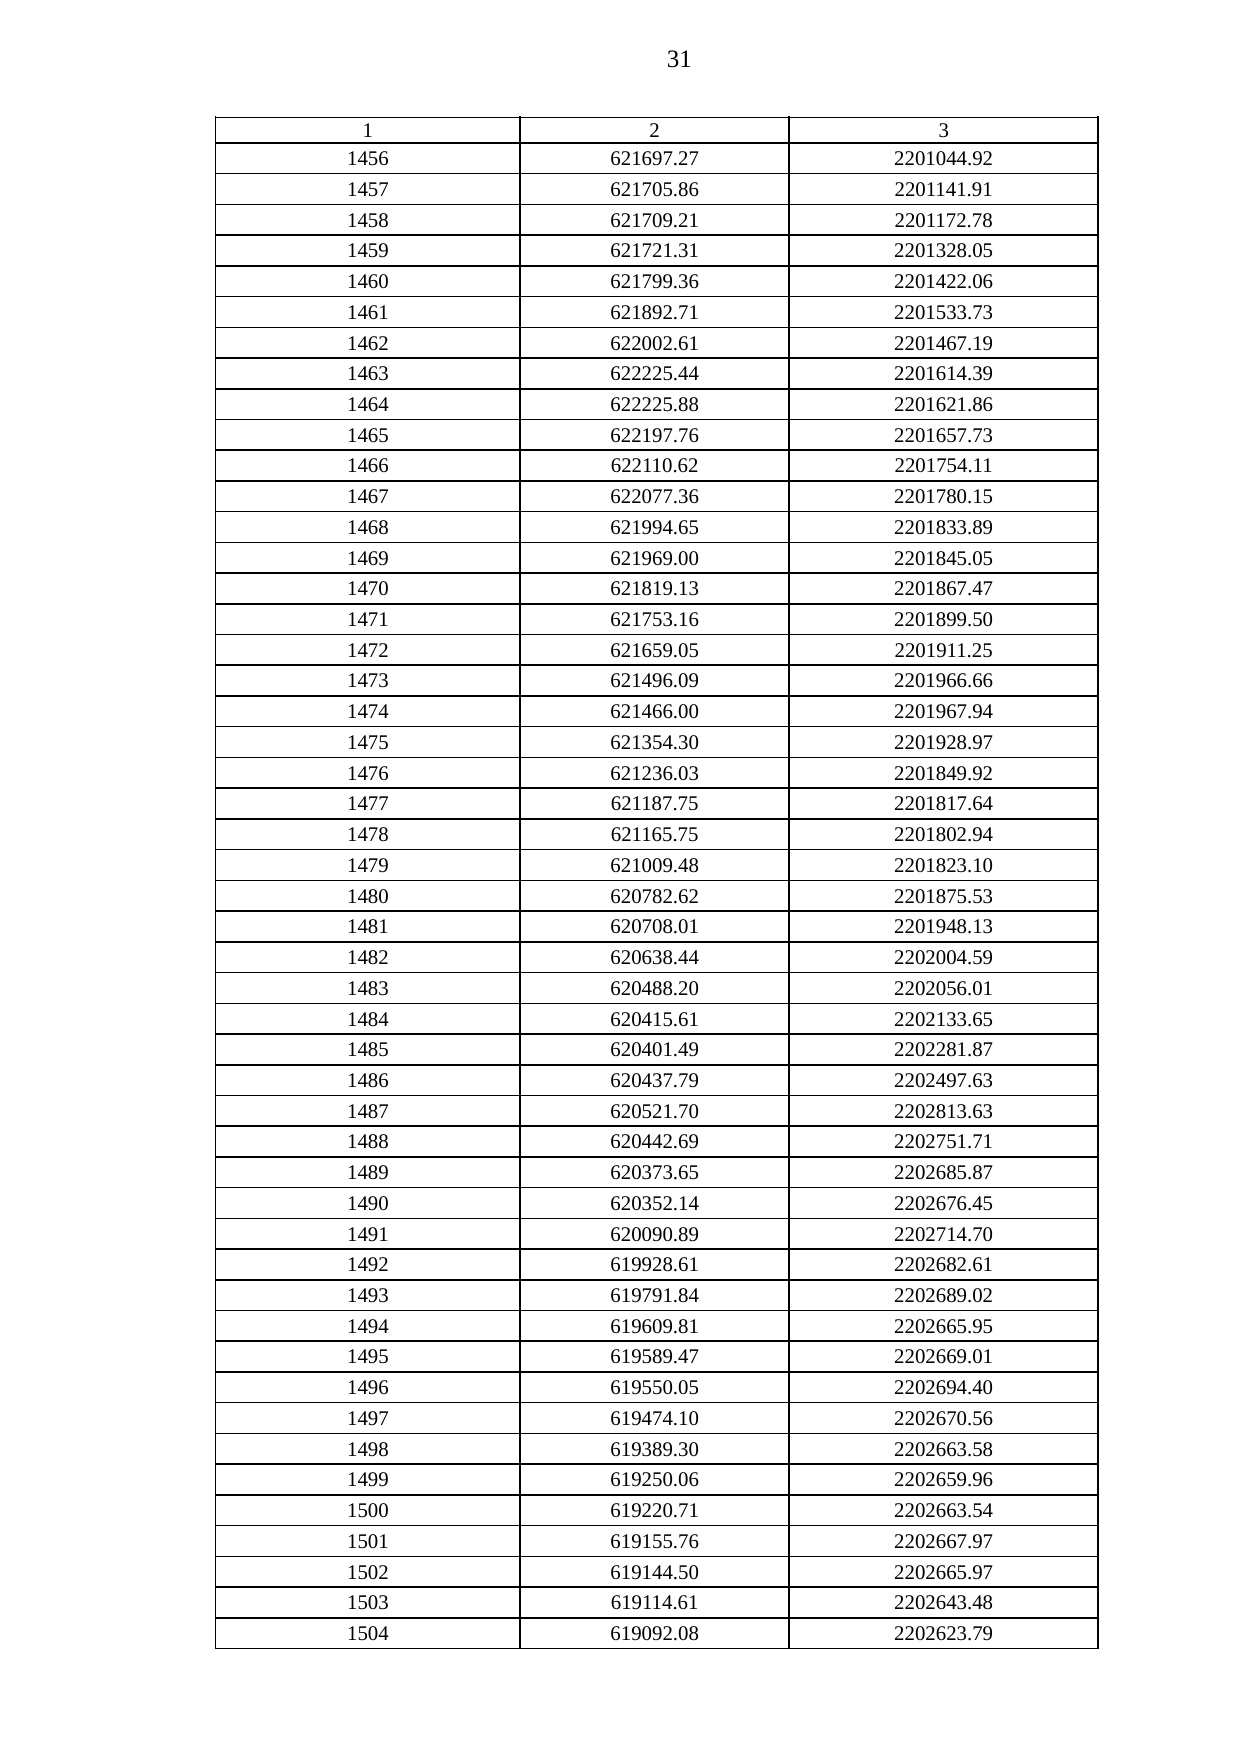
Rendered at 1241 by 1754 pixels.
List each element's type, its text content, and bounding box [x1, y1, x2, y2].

table_cell 2201621.86 [790, 390, 1097, 418]
table_cell 1481 [216, 912, 519, 941]
table_cell 2201422.06 [790, 267, 1097, 296]
table_cell 2202056.01 [790, 973, 1097, 1002]
table_cell 1500 [216, 1496, 519, 1525]
table_cell 1502 [216, 1557, 519, 1586]
table_cell 1495 [216, 1342, 519, 1371]
table_cell 2201754.11 [790, 451, 1097, 480]
table_cell 620401.49 [521, 1035, 788, 1064]
table_cell 1474 [216, 697, 519, 726]
table_cell 621354.30 [521, 727, 788, 757]
table_cell 1458 [216, 205, 519, 234]
table_cell 1498 [216, 1434, 519, 1463]
table_cell 1469 [216, 543, 519, 572]
table_cell 2201899.50 [790, 605, 1097, 634]
table_cell 1493 [216, 1281, 519, 1310]
table_cell 1496 [216, 1373, 519, 1402]
table_cell 620415.61 [521, 1004, 788, 1033]
table_cell 620352.14 [521, 1188, 788, 1217]
table_header 2 [521, 118, 788, 142]
table_cell 2201614.39 [790, 359, 1097, 388]
table_cell 2201966.66 [790, 666, 1097, 695]
table_cell 621709.21 [521, 205, 788, 234]
table_cell 2201867.47 [790, 574, 1097, 603]
table_cell 622077.36 [521, 482, 788, 511]
table_cell 2201967.94 [790, 697, 1097, 726]
table_cell 2201849.92 [790, 758, 1097, 787]
table_cell 619092.08 [521, 1619, 788, 1648]
table_cell 619155.76 [521, 1526, 788, 1556]
table_cell 1457 [216, 174, 519, 203]
table_cell 621994.65 [521, 512, 788, 541]
table_cell 620437.79 [521, 1066, 788, 1094]
table_cell 2202133.65 [790, 1004, 1097, 1033]
table_cell 619389.30 [521, 1434, 788, 1463]
table_cell 619114.61 [521, 1588, 788, 1617]
table_cell 2202659.96 [790, 1465, 1097, 1494]
table_cell 2202623.79 [790, 1619, 1097, 1648]
table_cell 2201044.92 [790, 144, 1097, 173]
table_cell 1466 [216, 451, 519, 480]
table_cell 1501 [216, 1526, 519, 1556]
table_cell 619928.61 [521, 1250, 788, 1279]
table_cell 2201823.10 [790, 850, 1097, 879]
table_cell 2202751.71 [790, 1127, 1097, 1156]
table_cell 1464 [216, 390, 519, 418]
table_cell 1462 [216, 328, 519, 357]
table_cell 2201533.73 [790, 297, 1097, 326]
table_cell 2202667.97 [790, 1526, 1097, 1556]
table_cell 2202004.59 [790, 943, 1097, 972]
table_cell 1494 [216, 1311, 519, 1340]
table_cell 620090.89 [521, 1219, 788, 1248]
table_cell 1475 [216, 727, 519, 757]
table_cell 621697.27 [521, 144, 788, 173]
table_cell 621753.16 [521, 605, 788, 634]
table_cell 1476 [216, 758, 519, 787]
table_cell 2202682.61 [790, 1250, 1097, 1279]
table_cell 2202813.63 [790, 1096, 1097, 1125]
table_cell 1459 [216, 236, 519, 265]
table_cell 2201141.91 [790, 174, 1097, 203]
table_cell 619550.05 [521, 1373, 788, 1402]
table_cell 2202685.87 [790, 1158, 1097, 1187]
table_cell 2202676.45 [790, 1188, 1097, 1217]
table_cell 2201845.05 [790, 543, 1097, 572]
table_cell 1499 [216, 1465, 519, 1494]
table_cell 1478 [216, 820, 519, 849]
table_cell 2202497.63 [790, 1066, 1097, 1094]
table_cell 1472 [216, 635, 519, 664]
table_cell 621819.13 [521, 574, 788, 603]
table_cell 1504 [216, 1619, 519, 1648]
table_cell 1480 [216, 881, 519, 910]
table_cell 2202665.97 [790, 1557, 1097, 1586]
table_cell 619589.47 [521, 1342, 788, 1371]
table_cell 1470 [216, 574, 519, 603]
table_cell 1465 [216, 420, 519, 449]
table_cell 2201657.73 [790, 420, 1097, 449]
table_cell 2202663.54 [790, 1496, 1097, 1525]
table_cell 622002.61 [521, 328, 788, 357]
table_cell 2201802.94 [790, 820, 1097, 849]
table_cell 622197.76 [521, 420, 788, 449]
table_cell 621721.31 [521, 236, 788, 265]
table_cell 1456 [216, 144, 519, 173]
table_cell 619220.71 [521, 1496, 788, 1525]
table_cell 1491 [216, 1219, 519, 1248]
table_cell 620442.69 [521, 1127, 788, 1156]
table_cell 2201875.53 [790, 881, 1097, 910]
table_cell 2201467.19 [790, 328, 1097, 357]
table_cell 621009.48 [521, 850, 788, 879]
table_cell 1460 [216, 267, 519, 296]
table_cell 1486 [216, 1066, 519, 1094]
table_cell 2202281.87 [790, 1035, 1097, 1064]
table_cell 621466.00 [521, 697, 788, 726]
table_cell 1477 [216, 789, 519, 818]
table_cell 2202689.02 [790, 1281, 1097, 1310]
table_cell 621705.86 [521, 174, 788, 203]
table_header 3 [790, 118, 1097, 142]
table_cell 2201833.89 [790, 512, 1097, 541]
table_cell 620373.65 [521, 1158, 788, 1187]
table_cell 621236.03 [521, 758, 788, 787]
table_cell 2202714.70 [790, 1219, 1097, 1248]
table_cell 621969.00 [521, 543, 788, 572]
table_cell 620782.62 [521, 881, 788, 910]
table_cell 2201911.25 [790, 635, 1097, 664]
table_cell 1471 [216, 605, 519, 634]
table_cell 2202665.95 [790, 1311, 1097, 1340]
table_cell 1484 [216, 1004, 519, 1033]
table_cell 619144.50 [521, 1557, 788, 1586]
table_cell 1463 [216, 359, 519, 388]
table_cell 622110.62 [521, 451, 788, 480]
table_cell 1479 [216, 850, 519, 879]
table_cell 1467 [216, 482, 519, 511]
table_cell 619250.06 [521, 1465, 788, 1494]
table_cell 2201928.97 [790, 727, 1097, 757]
table_cell 1461 [216, 297, 519, 326]
table_cell 619474.10 [521, 1403, 788, 1433]
table_cell 1489 [216, 1158, 519, 1187]
table_cell 2202669.01 [790, 1342, 1097, 1371]
table_cell 2201817.64 [790, 789, 1097, 818]
table_cell 2201780.15 [790, 482, 1097, 511]
table_cell 2201948.13 [790, 912, 1097, 941]
table_cell 620521.70 [521, 1096, 788, 1125]
table_cell 622225.88 [521, 390, 788, 418]
table_cell 621496.09 [521, 666, 788, 695]
table_cell 2201172.78 [790, 205, 1097, 234]
table_cell 2201328.05 [790, 236, 1097, 265]
table_cell 1482 [216, 943, 519, 972]
table_cell 2202670.56 [790, 1403, 1097, 1433]
table_cell 621892.71 [521, 297, 788, 326]
table_cell 1468 [216, 512, 519, 541]
table_cell 2202663.58 [790, 1434, 1097, 1463]
table_cell 1485 [216, 1035, 519, 1064]
table_cell 621187.75 [521, 789, 788, 818]
table_cell 1497 [216, 1403, 519, 1433]
table_cell 1503 [216, 1588, 519, 1617]
table_cell 2202694.40 [790, 1373, 1097, 1402]
table_cell 621165.75 [521, 820, 788, 849]
table_cell 1483 [216, 973, 519, 1002]
table_cell 621659.05 [521, 635, 788, 664]
table_header 1 [216, 118, 519, 142]
table_cell 620708.01 [521, 912, 788, 941]
table_cell 620638.44 [521, 943, 788, 972]
table_cell 1492 [216, 1250, 519, 1279]
table_cell 622225.44 [521, 359, 788, 388]
table_cell 1487 [216, 1096, 519, 1125]
table_cell 619791.84 [521, 1281, 788, 1310]
table_cell 619609.81 [521, 1311, 788, 1340]
table_cell 1490 [216, 1188, 519, 1217]
table_cell 621799.36 [521, 267, 788, 296]
table_cell 1473 [216, 666, 519, 695]
table_cell 1488 [216, 1127, 519, 1156]
table_cell 2202643.48 [790, 1588, 1097, 1617]
table_cell 620488.20 [521, 973, 788, 1002]
